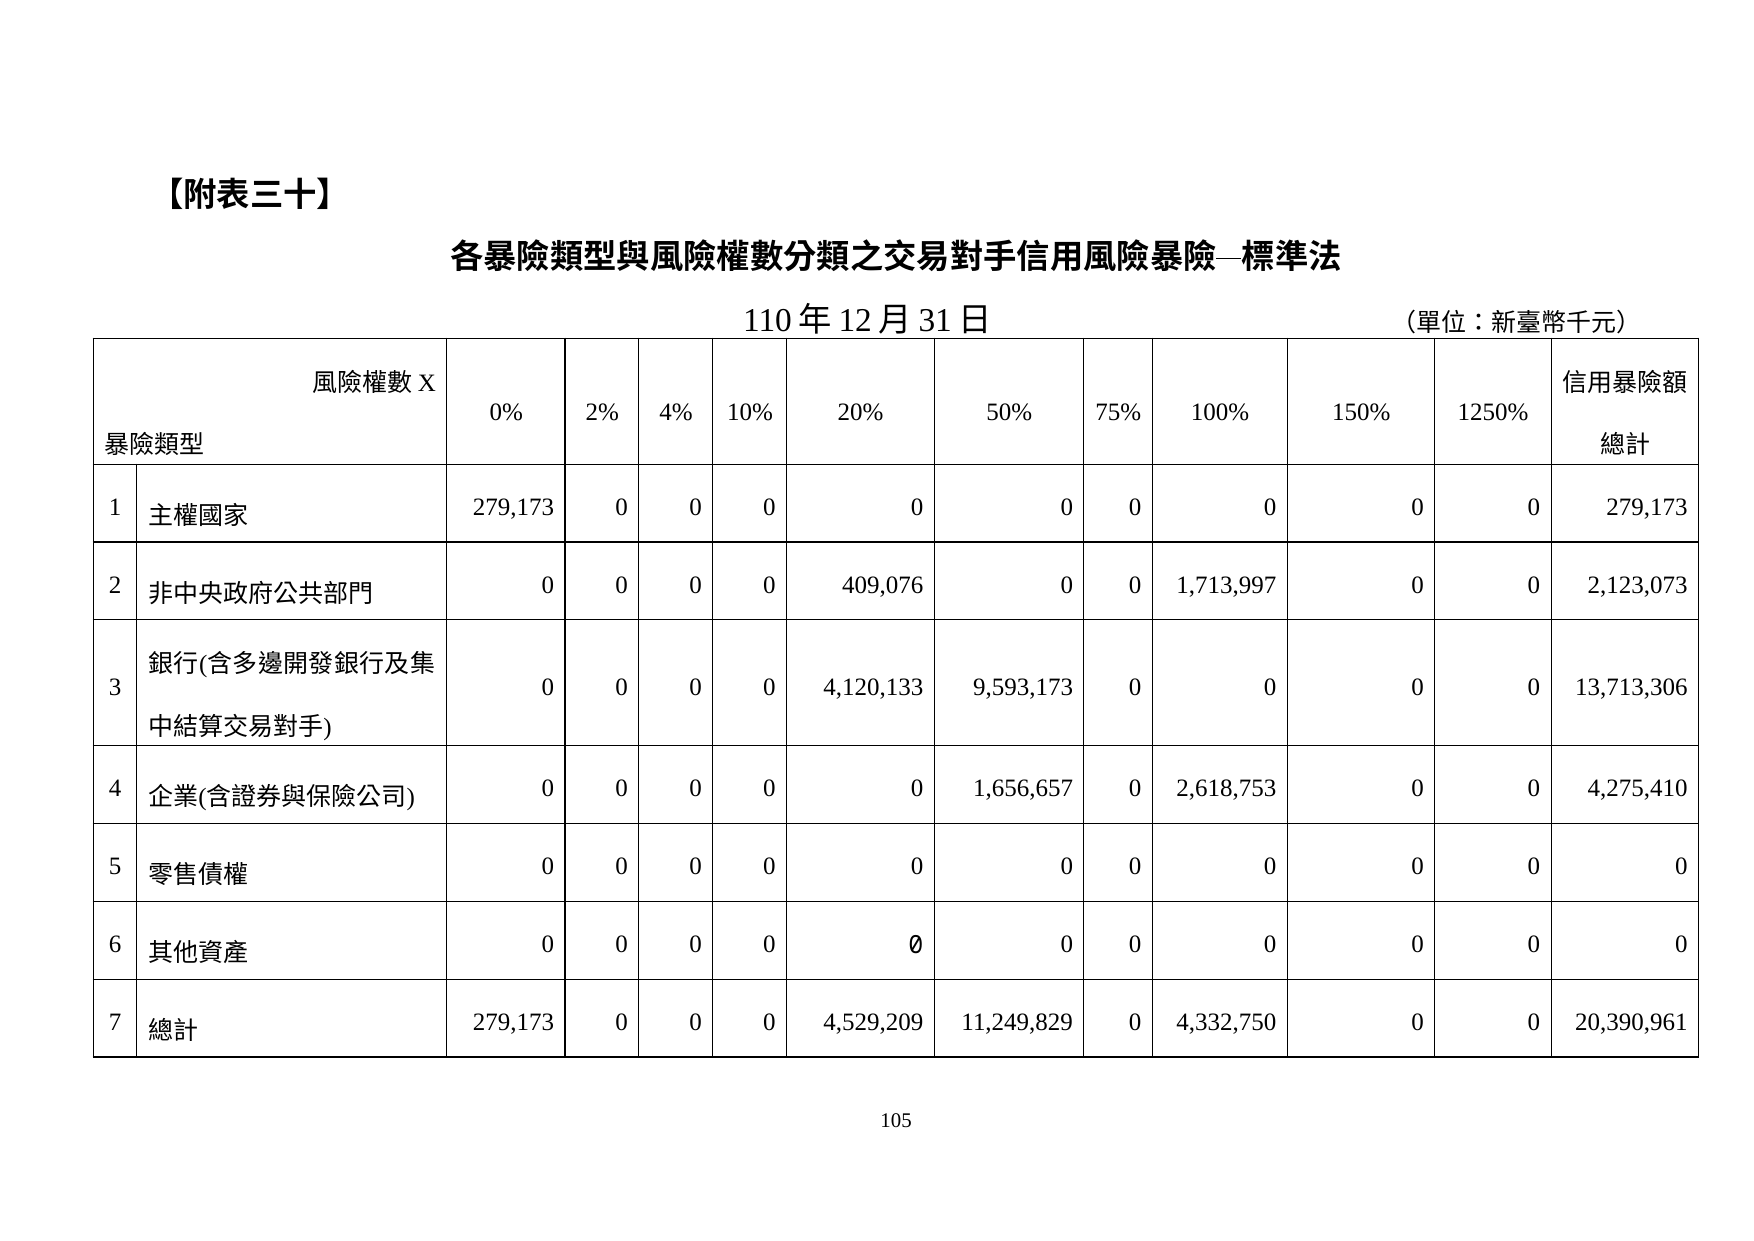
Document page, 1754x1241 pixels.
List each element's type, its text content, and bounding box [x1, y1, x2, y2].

table_cell 0 [639, 465, 712, 541]
table_cell 0 [1288, 902, 1434, 979]
table_header 150% [1288, 339, 1434, 463]
table_cell 1,656,657 [935, 746, 1083, 823]
table_cell 13,713,306 [1552, 620, 1698, 745]
table_cell 0 [1153, 465, 1287, 541]
table_cell 0 [713, 543, 786, 619]
table_cell 0 [1435, 465, 1551, 541]
table_cell 4,120,133 [787, 620, 934, 745]
table_cell 0 [935, 465, 1083, 541]
table_cell 0 [1435, 980, 1551, 1056]
table_cell 0 [1084, 824, 1152, 901]
table_header 風險權數X 暴險類型 [94, 339, 446, 463]
table_cell 2 [94, 543, 136, 619]
table_cell 0 [639, 543, 712, 619]
table_cell 3 [94, 620, 136, 745]
table_cell 企業(含證券與保險公司) [137, 746, 446, 823]
table_cell 0 [935, 543, 1083, 619]
table_cell 0 [1084, 980, 1152, 1056]
table_cell 0 [787, 824, 934, 901]
table_cell 0 [1084, 902, 1152, 979]
table_cell 279,173 [447, 980, 564, 1056]
table_cell 0 [1435, 824, 1551, 901]
table_cell 0 [1435, 543, 1551, 619]
table_cell 0 [1084, 620, 1152, 745]
table_header 4% [639, 339, 712, 463]
table_cell 409,076 [787, 543, 934, 619]
table_cell 主權國家 [137, 465, 446, 541]
table_header 50% [935, 339, 1083, 463]
table_cell 4,529,209 [787, 980, 934, 1056]
table_cell 0 [1552, 902, 1698, 979]
table_cell 1 [94, 465, 136, 541]
text 110年12月31日 （單位：新臺幣千元） [150, 275, 1642, 337]
table_cell 0 [1288, 543, 1434, 619]
subtitle 【附表三十】 [150, 150, 1642, 212]
table_cell 0 [447, 902, 564, 979]
table_cell 總計 [137, 980, 446, 1056]
table_cell 0 [447, 620, 564, 745]
table_cell 5 [94, 824, 136, 901]
table_cell 0 [566, 543, 638, 619]
table_cell 0 [566, 980, 638, 1056]
table_cell 9,593,173 [935, 620, 1083, 745]
table_header 1250% [1435, 339, 1551, 463]
table_cell 0 [1084, 746, 1152, 823]
table_cell 0 [639, 902, 712, 979]
table_cell 0 [1288, 824, 1434, 901]
table_cell 0 [1084, 465, 1152, 541]
table_cell 0 [566, 902, 638, 979]
table_cell 0 [713, 902, 786, 979]
table_cell 20,390,961 [1552, 980, 1698, 1056]
table_cell 0 [787, 902, 934, 979]
table_cell 0 [566, 465, 638, 541]
table_cell 279,173 [447, 465, 564, 541]
table_cell 0 [1153, 902, 1287, 979]
table_cell 4,275,410 [1552, 746, 1698, 823]
table_header 75% [1084, 339, 1152, 463]
table_cell 0 [566, 746, 638, 823]
table_cell 0 [713, 980, 786, 1056]
table_cell 0 [1435, 620, 1551, 745]
table_cell 2,618,753 [1153, 746, 1287, 823]
table_cell 零售債權 [137, 824, 446, 901]
table_cell 0 [1288, 465, 1434, 541]
table_header 信用暴險額總計 [1552, 339, 1698, 463]
table_cell 0 [447, 824, 564, 901]
table_cell 0 [639, 980, 712, 1056]
table_cell 0 [713, 824, 786, 901]
table_cell 0 [935, 824, 1083, 901]
table_cell 4 [94, 746, 136, 823]
text 各暴險類型與風險權數分類之交易對手信用風險暴險─標準法 [150, 212, 1642, 275]
table_cell 0 [787, 465, 934, 541]
table_cell 2,123,073 [1552, 543, 1698, 619]
table_cell 0 [935, 902, 1083, 979]
table_cell 0 [1288, 620, 1434, 745]
table_cell 0 [787, 746, 934, 823]
table_cell 7 [94, 980, 136, 1056]
table_cell 0 [713, 746, 786, 823]
table_cell 其他資產 [137, 902, 446, 979]
table_cell 1,713,997 [1153, 543, 1287, 619]
table_cell 0 [713, 465, 786, 541]
table_cell 0 [447, 543, 564, 619]
table_cell 0 [1153, 620, 1287, 745]
table_cell 銀行(含多邊開發銀行及集中結算交易對手) [137, 620, 446, 745]
table_cell 11,249,829 [935, 980, 1083, 1056]
table_cell 0 [1435, 902, 1551, 979]
table_cell 0 [1153, 824, 1287, 901]
table_header 100% [1153, 339, 1287, 463]
table_cell 非中央政府公共部門 [137, 543, 446, 619]
table_cell 0 [639, 824, 712, 901]
table_cell 0 [1288, 980, 1434, 1056]
table_header 2% [566, 339, 638, 463]
table_cell 0 [447, 746, 564, 823]
table_cell 0 [1435, 746, 1551, 823]
table_cell 0 [639, 620, 712, 745]
table_cell 0 [639, 746, 712, 823]
table_cell 279,173 [1552, 465, 1698, 541]
table_cell 0 [1084, 543, 1152, 619]
table_header 10% [713, 339, 786, 463]
table_cell 0 [1552, 824, 1698, 901]
table_cell 0 [566, 824, 638, 901]
table_cell 4,332,750 [1153, 980, 1287, 1056]
table_cell 0 [713, 620, 786, 745]
table_header 20% [787, 339, 934, 463]
table_cell 0 [566, 620, 638, 745]
table_header 0% [447, 339, 564, 463]
table_cell 0 [1288, 746, 1434, 823]
table_cell 6 [94, 902, 136, 979]
